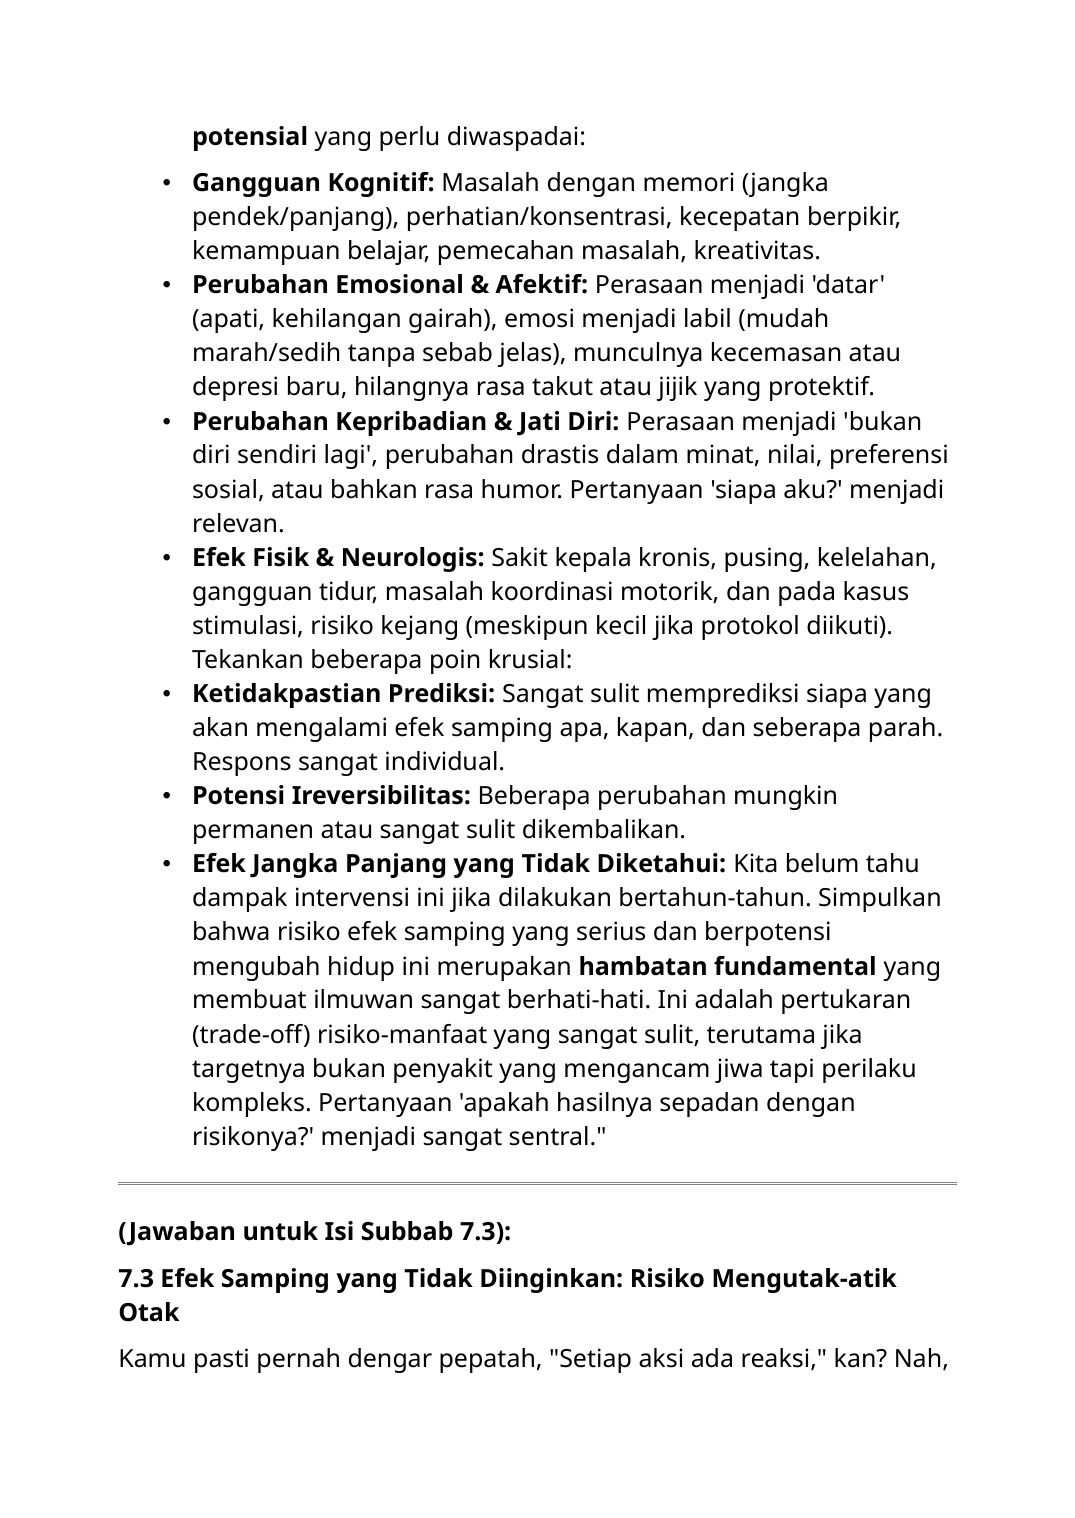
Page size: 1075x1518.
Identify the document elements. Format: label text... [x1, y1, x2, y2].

text (Jawaban untuk Isi Subbab 7.3): [118, 1214, 957, 1248]
text 7.3 Efek Samping yang Tidak Diinginkan: Risiko Mengutak-atik Otak [118, 1260, 957, 1328]
text Kamu pasti pernah dengar pepatah, "Setiap aksi ada reaksi," kan? Nah, [118, 1341, 957, 1375]
list Gangguan Kognitif: Masalah dengan memori (jangka pendek/panjang), perhatian/konsentrasi, kecepatan berpikir, kemampuan belajar, pemecahan masalah, kreativitas. [162, 165, 957, 267]
list Ketidakpastian Prediksi: Sangat sulit memprediksi siapa yang akan mengalami efek samping apa, kapan, dan seberapa parah. Respons sangat individual. [162, 676, 957, 778]
list potensial yang perlu diwaspadai: [162, 118, 957, 152]
list Efek Jangka Panjang yang Tidak Diketahui: Kita belum tahu dampak intervensi ini jika dilakukan bertahun-tahun. Simpulkan bahwa risiko efek samping yang serius dan berpotensi mengubah hidup ini merupakan hambatan fundamental yang membuat ilmuwan sangat berhati-hati. Ini adalah pertukaran (trade-off) risiko-manfaat yang sangat sulit, terutama jika targetnya bukan penyakit yang mengancam jiwa tapi perilaku kompleks. Pertanyaan 'apakah hasilnya sepadan dengan risikonya?' menjadi sangat sentral." [162, 846, 957, 1152]
list Efek Fisik & Neurologis: Sakit kepala kronis, pusing, kelelahan, gangguan tidur, masalah koordinasi motorik, dan pada kasus stimulasi, risiko kejang (meskipun kecil jika protokol diikuti). Tekankan beberapa poin krusial: [162, 539, 957, 676]
list Potensi Ireversibilitas: Beberapa perubahan mungkin permanen atau sangat sulit dikembalikan. [162, 778, 957, 846]
list Perubahan Emosional & Afektif: Perasaan menjadi 'datar' (apati, kehilangan gairah), emosi menjadi labil (mudah marah/sedih tanpa sebab jelas), munculnya kecemasan atau depresi baru, hilangnya rasa takut atau jijik yang protektif. [162, 267, 957, 403]
list Perubahan Kepribadian & Jati Diri: Perasaan menjadi 'bukan diri sendiri lagi', perubahan drastis dalam minat, nilai, preferensi sosial, atau bahkan rasa humor. Pertanyaan 'siapa aku?' menjadi relevan. [162, 403, 957, 539]
